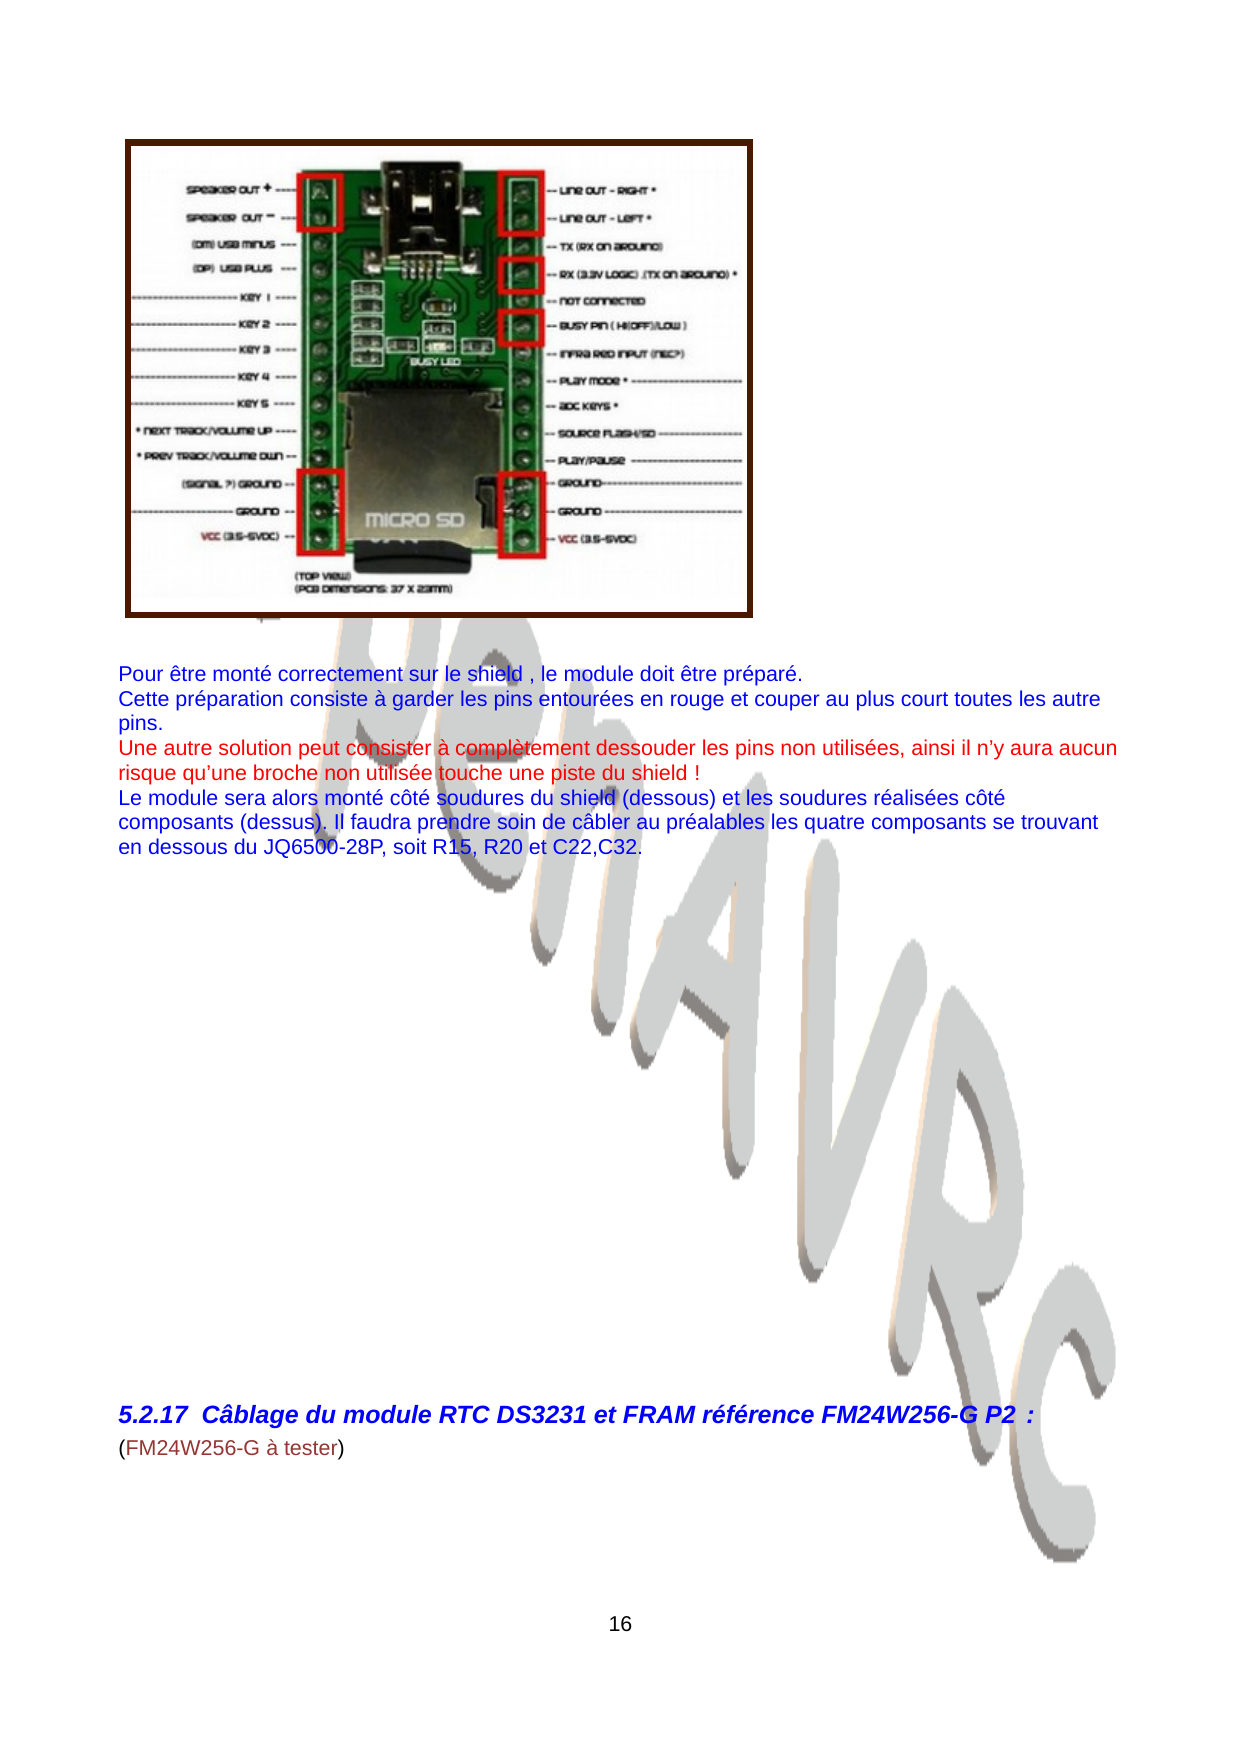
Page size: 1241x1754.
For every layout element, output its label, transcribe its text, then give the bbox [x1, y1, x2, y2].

subtitle 5.2.17 Câblage du module RTC DS3231 et FRAM référence FM24W256-G P2 : [118, 1400, 1122, 1429]
picture [118, 118, 1122, 661]
text Pour être monté correctement sur le shield , le module doit être préparé. [118, 661, 1122, 686]
text (FM24W256-G à tester) [118, 1435, 1122, 1460]
picture [118, 1429, 1122, 1435]
text Une autre solution peut consister à complètement dessouder les pins non utilisées, ainsi il n’y aura aucun risque qu’une broche non utilisée touche une piste du shield ! [118, 735, 1122, 785]
text Cette préparation consiste à garder les pins entourées en rouge et couper au plus court toutes les autre pins. [118, 686, 1122, 735]
picture [118, 859, 1122, 1400]
text Le module sera alors monté côté soudures du shield (dessous) et les soudures réalisées côté composants (dessus). Il faudra prendre soin de câbler au préalables les quatre composants se trouvant en dessous du JQ6500-28P, soit R15, R20 et C22,C32. [118, 785, 1122, 859]
picture [118, 1460, 1122, 1636]
